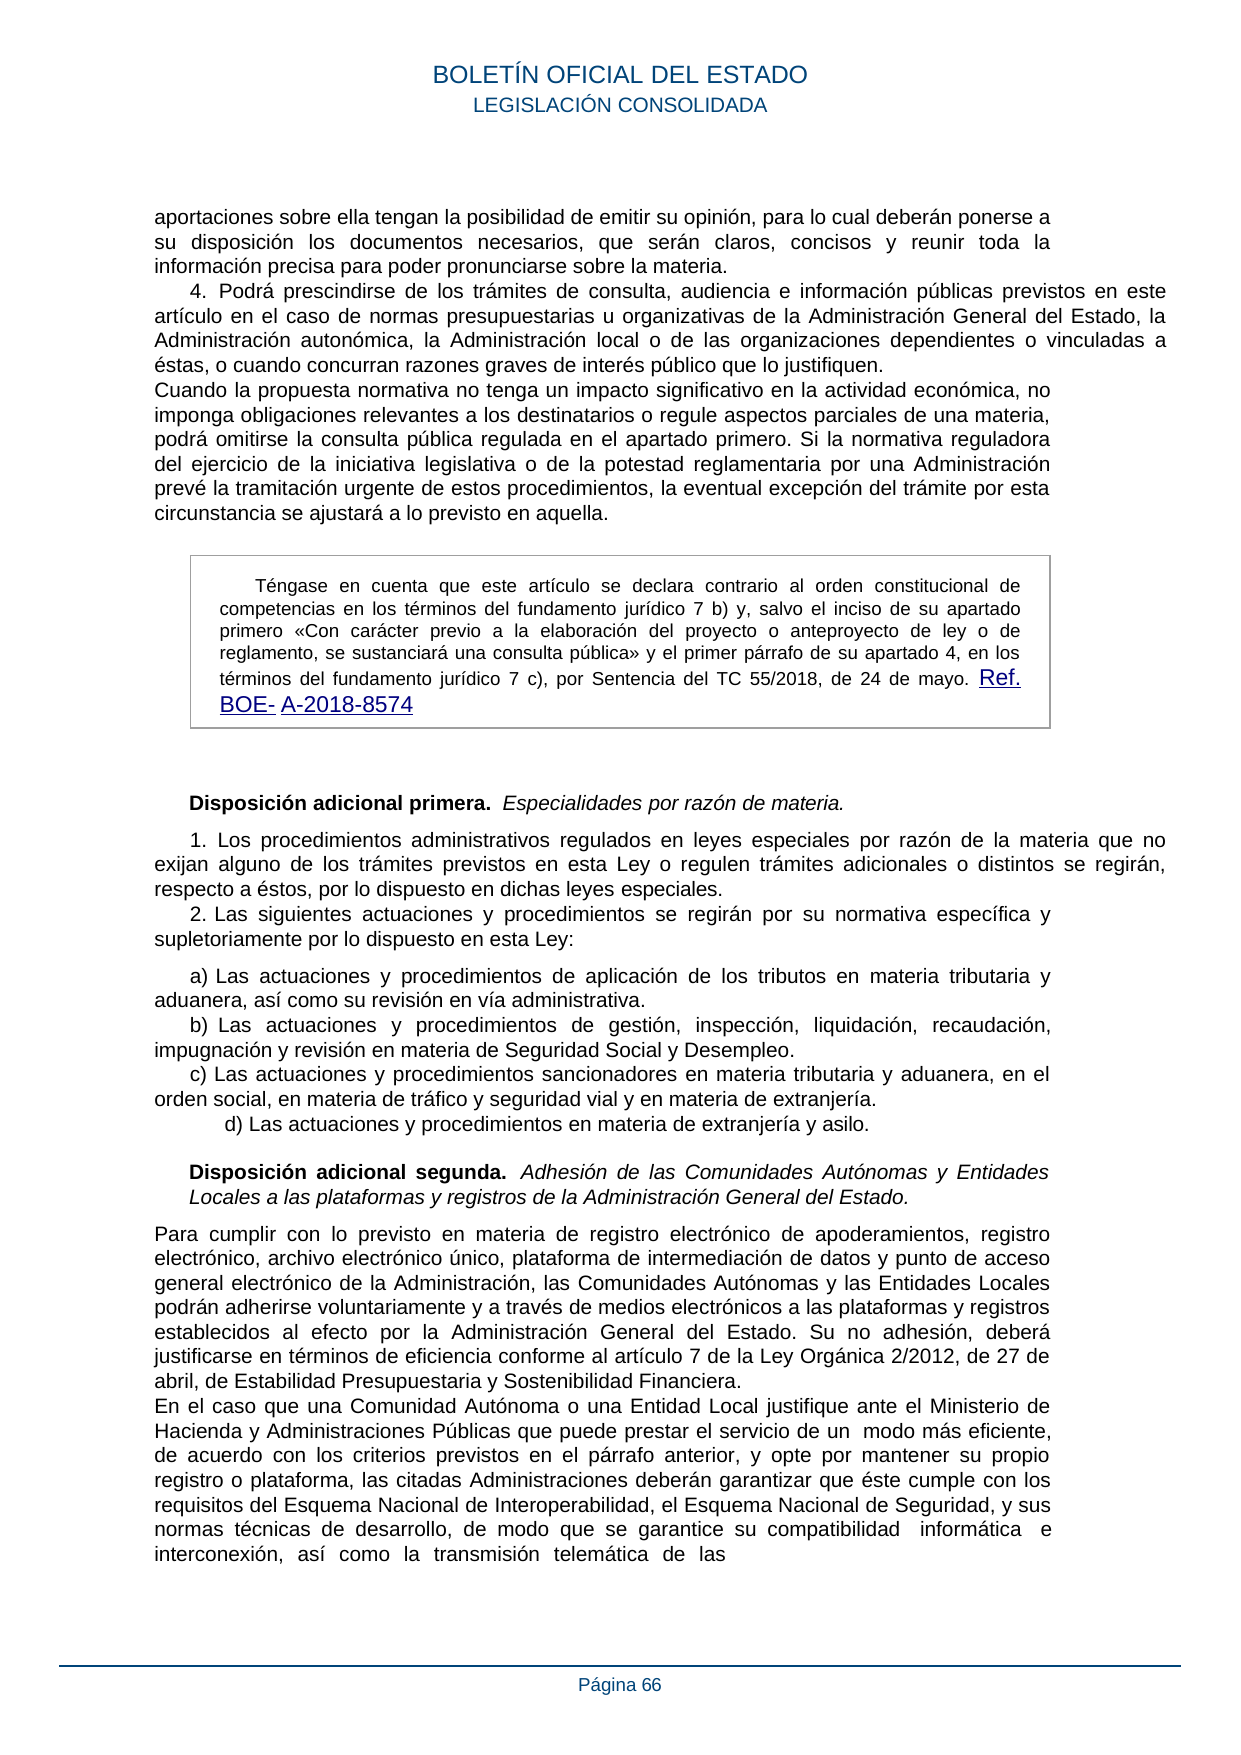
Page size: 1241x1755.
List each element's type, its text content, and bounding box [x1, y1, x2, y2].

text Para cumplir con lo previsto en materia de registro electrónico de apoderamientos, registro electrónico, archivo electrónico único, plataforma de intermediación de datos y punto de acceso general electrónico de la Administración, las Comunidades Autónomas y las Entidades Locales podrán adherirse voluntariamente y a través de medios electrónicos a las plataformas y registros establecidos al efecto por la Administración General del Estado. Su no adhesión, deberá justificarse en términos de eficiencia conforme al artículo 7 de la Ley Orgánica 2/2012, de 27 de abril, de Estabilidad Presupuestaria y Sostenibilidad Financiera. [154, 1221, 1052, 1393]
list Las actuaciones y procedimientos de gestión, inspección, liquidación, recaudación, impugnación y revisión en materia de Seguridad Social y Desempleo. [154, 1013, 1052, 1061]
text Téngase en cuenta que este artículo se declara contrario al orden constitucional de competencias en los términos del fundamento jurídico 7 b) y, salvo el inciso de su apartado primero «Con carácter previo a la elaboración del proyecto o anteproyecto de ley o de reglamento, se sustanciará una consulta pública» y el primer párrafo de su apartado 4, en los términos del fundamento jurídico 7 c), por Sentencia del TC 55/2018, de 24 de mayo. Ref. BOE- A-2018-8574 [219, 575, 1021, 717]
list Las actuaciones y procedimientos en materia de extranjería y asilo. [224, 1112, 1168, 1136]
list Los procedimientos administrativos regulados en leyes especiales por razón de la materia que no exijan alguno de los trámites previstos en esta Ley o regulen trámites adicionales o distintos se regirán, respecto a éstos, por lo dispuesto en dichas leyes especiales. [154, 828, 1168, 901]
text aportaciones sobre ella tengan la posibilidad de emitir su opinión, para lo cual deberán ponerse a su disposición los documentos necesarios, que serán claros, concisos y reunir toda la información precisa para poder pronunciarse sobre la materia. [154, 205, 1052, 278]
text Disposición adicional segunda. Adhesión de las Comunidades Autónomas y Entidades Locales a las plataformas y registros de la Administración General del Estado. [189, 1160, 1052, 1209]
text Cuando la propuesta normativa no tenga un impacto significativo en la actividad económica, no imponga obligaciones relevantes a los destinatarios o regule aspectos parciales de una materia, podrá omitirse la consulta pública regulada en el apartado primero. Si la normativa reguladora del ejercicio de la iniciativa legislativa o de la potestad reglamentaria por una Administración prevé la tramitación urgente de estos procedimientos, la eventual excepción del trámite por esta circunstancia se ajustará a lo previsto en aquella. [154, 378, 1052, 525]
text En el caso que una Comunidad Autónoma o una Entidad Local justifique ante el Ministerio de Hacienda y Administraciones Públicas que puede prestar el servicio de un modo más eficiente, de acuerdo con los criterios previstos en el párrafo anterior, y opte por mantener su propio registro o plataforma, las citadas Administraciones deberán garantizar que éste cumple con los requisitos del Esquema Nacional de Interoperabilidad, el Esquema Nacional de Seguridad, y sus normas técnicas de desarrollo, de modo que se garantice su compatibilidad informática e interconexión, así como la transmisión telemática de las [154, 1394, 1052, 1566]
list Las actuaciones y procedimientos sancionadores en materia tributaria y aduanera, en el orden social, en materia de tráfico y seguridad vial y en materia de extranjería. [154, 1062, 1052, 1111]
list Las siguientes actuaciones y procedimientos se regirán por su normativa específica y supletoriamente por lo dispuesto en esta Ley: [154, 902, 1052, 950]
text Disposición adicional primera. Especialidades por razón de materia. [189, 791, 1168, 815]
list Podrá prescindirse de los trámites de consulta, audiencia e información públicas previstos en este artículo en el caso de normas presupuestarias u organizativas de la Administración General del Estado, la Administración autonómica, la Administración local o de las organizaciones dependientes o vinculadas a éstas, o cuando concurran razones graves de interés público que lo justifiquen. [154, 279, 1168, 377]
list Las actuaciones y procedimientos de aplicación de los tributos en materia tributaria y aduanera, así como su revisión en vía administrativa. [154, 964, 1052, 1012]
